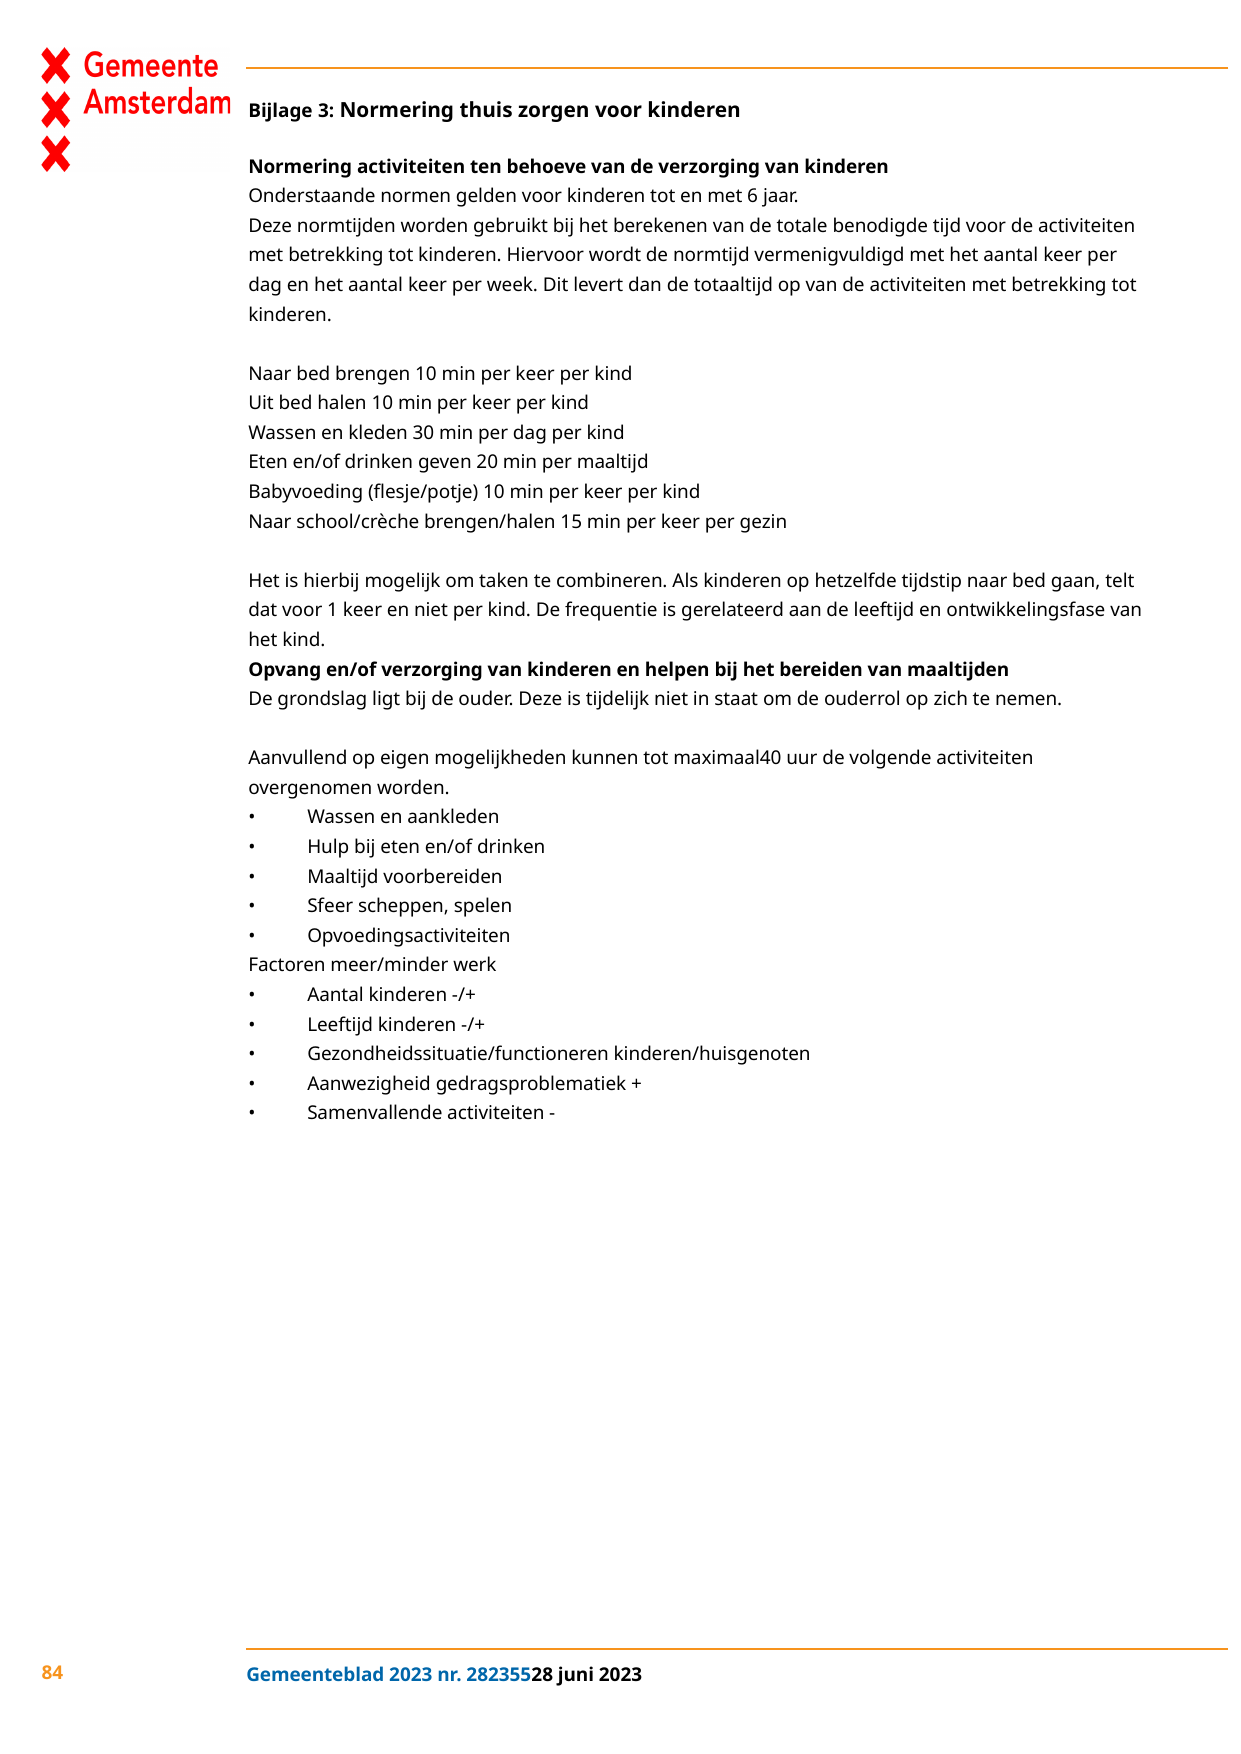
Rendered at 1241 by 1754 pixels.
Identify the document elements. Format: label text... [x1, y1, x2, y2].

text Bijlage 3: Normering thuis zorgen voor kinderen [248, 95, 1152, 123]
list Samenvallende activiteiten - [248, 1099, 1152, 1125]
list Wassen en aankleden [248, 804, 1152, 829]
list Aanwezigheid gedragsproblematiek + [248, 1070, 1152, 1096]
text Aanvullend op eigen mogelijkheden kunnen tot maximaal40 uur de volgende activiteiten overgenomen worden. [248, 744, 1152, 800]
list Opvoedingsactiviteiten [248, 922, 1152, 948]
text Uit bed halen 10 min per keer per kind [248, 389, 1152, 415]
text Eten en/of drinken geven 20 min per maaltijd [248, 449, 1152, 474]
list Maaltijd voorbereiden [248, 863, 1152, 889]
text De grondslag ligt bij de ouder. Deze is tijdelijk niet in staat om de ouderrol op zich te nemen. [248, 685, 1152, 711]
text Factoren meer/minder werk [248, 952, 1152, 977]
list Leeftijd kinderen -/+ [248, 1011, 1152, 1037]
text Onderstaande normen gelden voor kinderen tot en met 6 jaar. [248, 182, 1152, 208]
text Opvang en/of verzorging van kinderen en helpen bij het bereiden van maaltijden [248, 656, 1152, 682]
list Sfeer scheppen, spelen [248, 892, 1152, 918]
text Normering activiteiten ten behoeve van de verzorging van kinderen [248, 153, 1152, 179]
text Deze normtijden worden gebruikt bij het berekenen van de totale benodigde tijd voor de activiteiten met betrekking tot kinderen. Hiervoor wordt de normtijd vermenigvuldigd met het aantal keer per dag en het aantal keer per week. Dit levert dan de totaaltijd op van de activiteiten met betrekking tot kinderen. [248, 212, 1152, 327]
list Gezondheidssituatie/functioneren kinderen/huisgenoten [248, 1040, 1152, 1066]
text Naar bed brengen 10 min per keer per kind [248, 360, 1152, 386]
list Hulp bij eten en/of drinken [248, 833, 1152, 859]
text Het is hierbij mogelijk om taken te combineren. Als kinderen op hetzelfde tijdstip naar bed gaan, telt dat voor 1 keer en niet per kind. De frequentie is gerelateerd aan de leeftijd en ontwikkelingsfase van het kind. [248, 567, 1152, 652]
text Wassen en kleden 30 min per dag per kind [248, 419, 1152, 445]
picture [41, 47, 231, 172]
text Babyvoeding (flesje/potje) 10 min per keer per kind [248, 478, 1152, 504]
list Aantal kinderen -/+ [248, 981, 1152, 1007]
text Naar school/crèche brengen/halen 15 min per keer per gezin [248, 508, 1152, 534]
